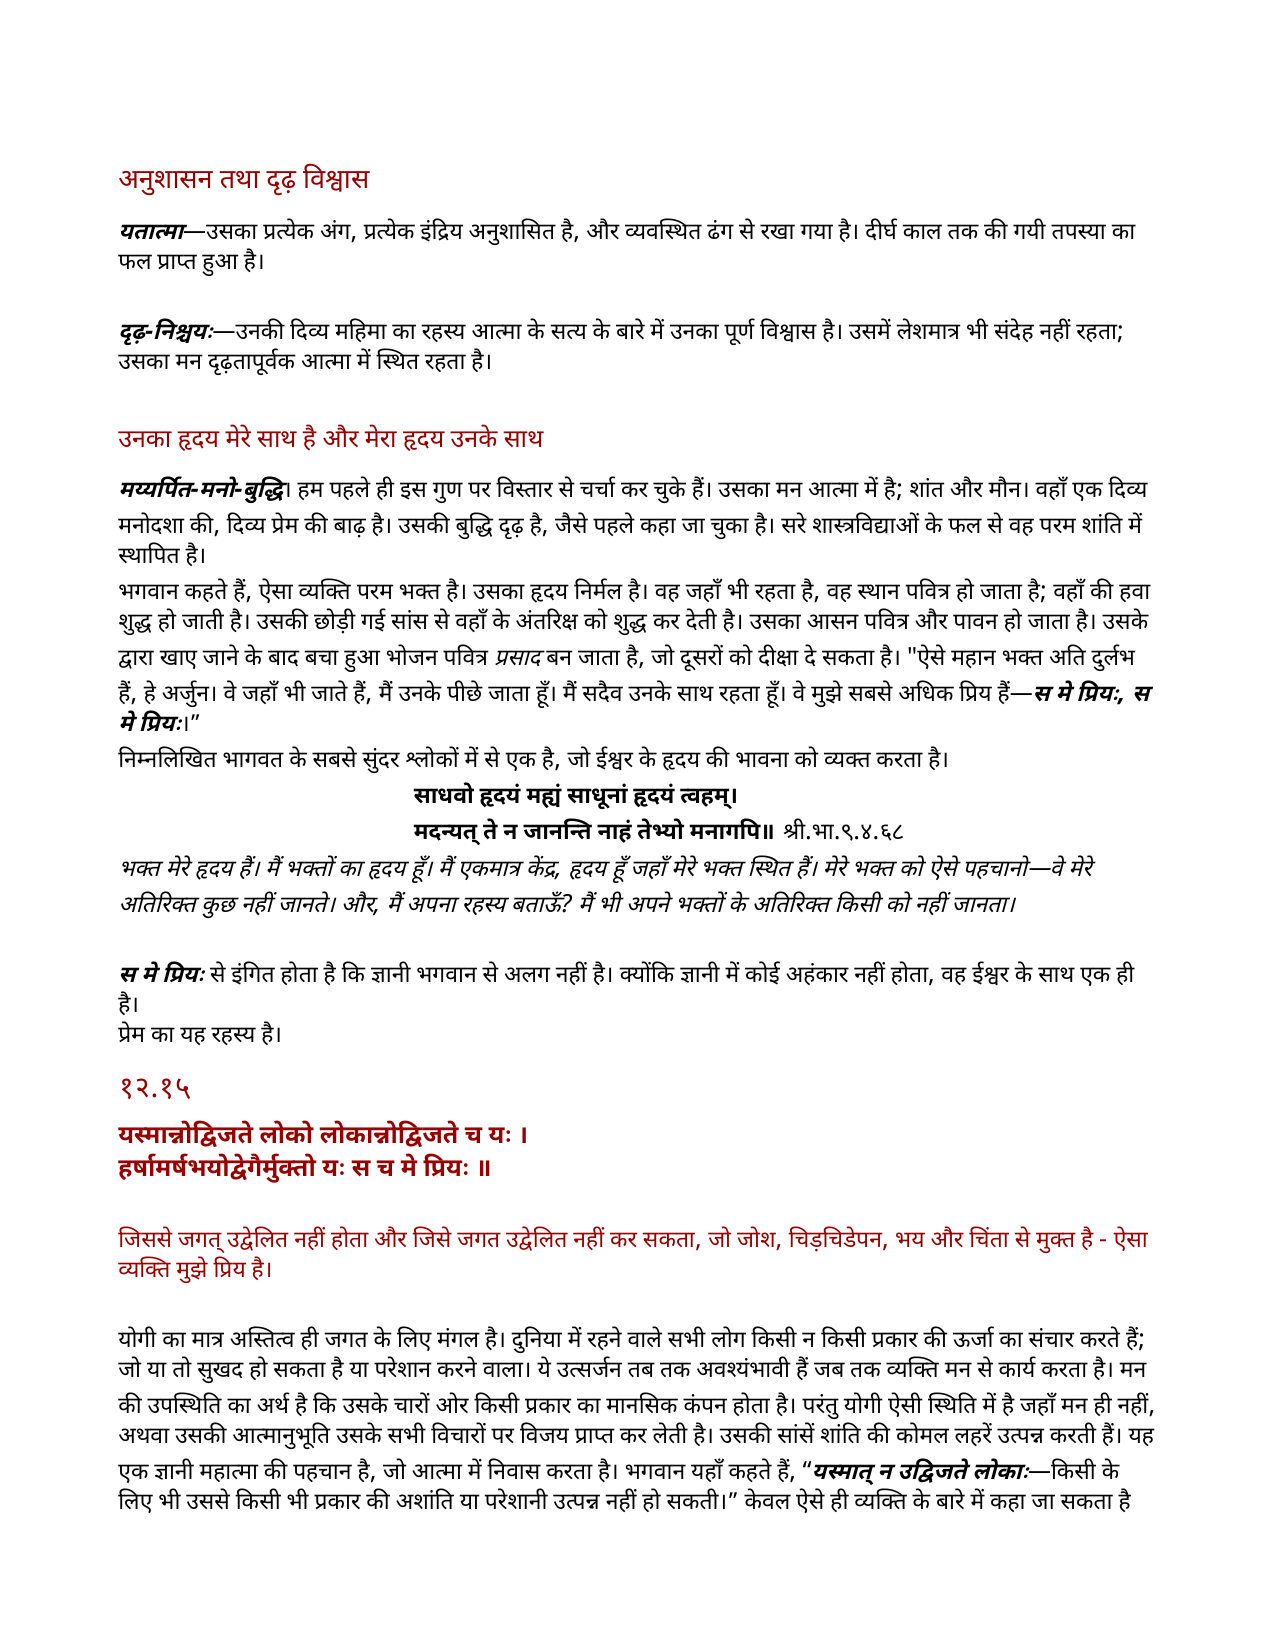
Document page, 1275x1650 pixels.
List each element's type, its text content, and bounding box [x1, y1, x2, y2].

text साधवो हृदयं मह्यं साधूनां हृदयं त्वहम्। [118, 777, 1157, 813]
text भगवान कहते हैं, ऐसा व्यक्ति परम भक्त है। उसका हृदय निर्मल है। वह जहाँ भी रहता है, वह स्थान पवित्र हो जाता है; वहाँ की हवा शुद्ध हो जाती है। उसकी छोड़ी गई सांस से वहाँ के अंतरिक्ष को शुद्ध कर देती है। उसका आसन पवित्र और पावन हो जाता है। उसके द्वारा खाए जाने के बाद बचा हुआ भोजन पवित्र प्रसाद बन जाता है, जो दूसरों को दीक्षा दे सकता है। "ऐसे महान भक्त अति दुर्लभ हैं, हे अर्जुन। वे जहाँ भी जाते हैं, मैं उनके पीछे जाता हूँ। मैं सदैव उनके साथ रहता हूँ। वे मुझे सबसे अधिक प्रिय हैं—स मे प्रियः, स मे प्रियः।” [118, 572, 1157, 741]
text भक्त मेरे हृदय हैं। मैं भक्तों का हृदय हूँ। मैं एकमात्र केंद्र, हृदय हूँ जहाँ मेरे भक्त स्थित हैं। मेरे भक्त को ऐसे पहचानो—वे मेरे अतिरिक्त कुछ नहीं जानते। और, मैं अपना रहस्य बताऊँ? मैं भी अपने भक्तों के अतिरिक्त किसी को नहीं जानता। [118, 849, 1157, 921]
subtitle १२.१५ [118, 1066, 1157, 1109]
subtitle अनुशासन तथा दृढ़ विश्वास [118, 165, 1157, 200]
subtitle उनका हृदय मेरे साथ है और मेरा हृदय उनके साथ [118, 425, 1157, 458]
text योगी का मात्र अस्तित्व ही जगत के लिए मंगल है। दुनिया में रहने वाले सभी लोग किसी न किसी प्रकार की ऊर्जा का संचार करते हैं; जो या तो सुखद हो सकता है या परेशान करने वाला। ये उत्सर्जन तब तक अवश्यंभावी हैं जब तक व्यक्ति मन से कार्य करता है। मन की उपस्थिति का अर्थ है कि उसके चारों ओर किसी प्रकार का मानसिक कंपन होता है। परंतु योगी ऐसी स्थिति में है जहाँ मन ही नहीं, अथवा उसकी आत्मानुभूति उसके सभी विचारों पर विजय प्राप्त कर लेती है। उसकी सांसें शांति की कोमल लहरें उत्पन्न करती हैं। यह एक ज्ञानी महात्मा की पहचान है, जो आत्मा में निवास करता है। भगवान यहाँ कहते हैं, “यस्मात् न उद्विजते लोकाः—किसी के लिए भी उससे किसी भी प्रकार की अशांति या परेशानी उत्पन्न नहीं हो सकती।” केवल ऐसे ही व्यक्ति के बारे में कहा जा सकता है [118, 1321, 1157, 1519]
text यस्मान्नोद्विजते लोको लोकान्नोद्विजते च यः । [118, 1122, 1157, 1154]
text यतात्मा—उसका प्रत्येक अंग, प्रत्येक इंद्रिय अनुशासित है, और व्यवस्थित ढंग से रखा गया है। दीर्घ काल तक की गयी तपस्या का फल प्राप्त हुआ है। [118, 212, 1157, 278]
text मदन्यत् ते न जानन्ति नाहं तेभ्यो मनागपि॥ श्री.भा.९.४.६८ [118, 813, 1157, 849]
text स मे प्रियः से इंगित होता है कि ज्ञानी भगवान से अलग नहीं है। क्योंकि ज्ञानी में कोई अहंकार नहीं होता, वह ईश्वर के साथ एक ही है। [118, 956, 1157, 1022]
text जिससे जगत् उद्वेलित नहीं होता और जिसे जगत उद्वेलित नहीं कर सकता, जो जोश, चिड़चिडेपन, भय और चिंता से मुक्त है - ऐसा व्यक्ति मुझे प्रिय है। [118, 1221, 1157, 1287]
text निम्नलिखित भागवत के सबसे सुंदर श्लोकों में से एक है, जो ईश्वर के हृदय की भावना को व्यक्त करता है। [118, 741, 1157, 777]
text मय्यर्पित-मनो-बुद्धि। हम पहले ही इस गुण पर विस्तार से चर्चा कर चुके हैं। उसका मन आत्मा में है; शांत और मौन। वहाँ एक दिव्य मनोदशा की, दिव्य प्रेम की बाढ़ है। उसकी बुद्धि दृढ़ है, जैसे पहले कहा जा चुका है। सरे शास्त्रविद्याओं के फल से वह परम शांति में स्थापित है। [118, 470, 1157, 572]
text हर्षामर्षभयोद्वेगैर्मुक्तो यः स च मे प्रियः ॥ [118, 1154, 1157, 1187]
text प्रेम का यह रहस्य है। [118, 1022, 1157, 1051]
text दृढ़-निश्चयः—उनकी दिव्य महिमा का रहस्य आत्मा के सत्य के बारे में उनका पूर्ण विश्वास है। उसमें लेशमात्र भी संदेह नहीं रहता; उसका मन दृढ़तापूर्वक आत्मा में स्थित रहता है। [118, 313, 1157, 379]
